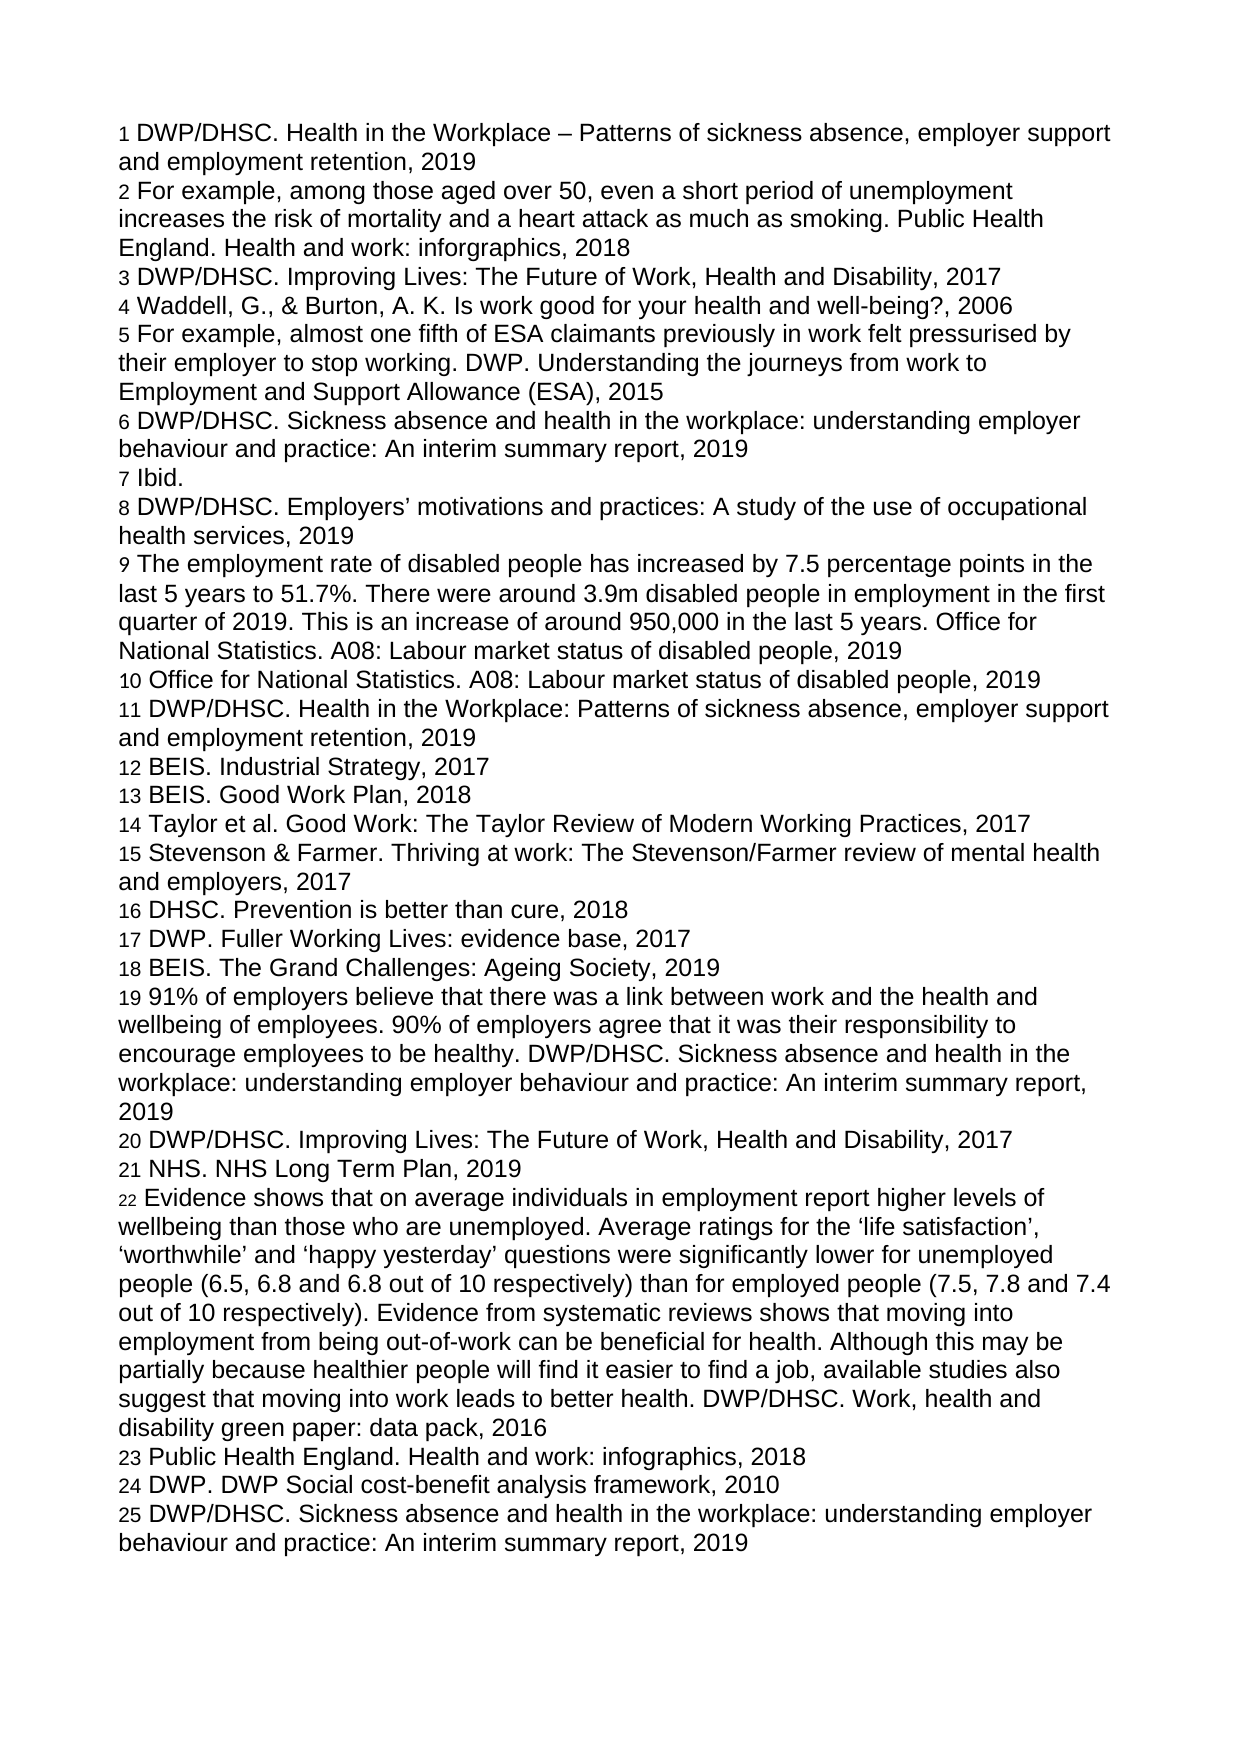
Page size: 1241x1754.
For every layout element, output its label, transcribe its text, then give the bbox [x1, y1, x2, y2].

list Taylor et al. Good Work: The Taylor Review of Modern Working Practices, 2017 [118, 809, 1122, 838]
text DWP/DHSC. Health in the Workplace – Patterns of sickness absence, employer support and employment retention, 2019 [118, 118, 1122, 176]
list NHS. NHS Long Term Plan, 2019 [118, 1154, 1122, 1183]
list Stevenson & Farmer. Thriving at work: The Stevenson/Farmer review of mental health and employers, 2017 [118, 838, 1122, 895]
list 91% of employers believe that there was a link between work and the health and wellbeing of employees. 90% of employers agree that it was their responsibility to encourage employees to be healthy. DWP/DHSC. Sickness absence and health in the workplace: understanding employer behaviour and practice: An interim summary report, 2019 [118, 981, 1122, 1125]
text Waddell, G., & Burton, A. K. Is work good for your health and well-being?, 2006 [118, 291, 1122, 319]
list Evidence shows that on average individuals in employment report higher levels of wellbeing than those who are unemployed. Average ratings for the ‘life satisfaction’, ‘worthwhile’ and ‘happy yesterday’ questions were significantly lower for unemployed people (6.5, 6.8 and 6.8 out of 10 respectively) than for employed people (7.5, 7.8 and 7.4 out of 10 respectively). Evidence from systematic reviews shows that moving into employment from being out-of-work can be beneficial for health. Although this may be partially because healthier people will find it easier to find a job, available studies also suggest that moving into work leads to better health. DWP/DHSC. Work, health and disability green paper: data pack, 2016 [118, 1183, 1122, 1441]
list Public Health England. Health and work: infographics, 2018 [118, 1441, 1122, 1470]
list DWP. DWP Social cost-benefit analysis framework, 2010 [118, 1470, 1122, 1499]
list BEIS. Industrial Strategy, 2017 [118, 751, 1122, 780]
text Ibid. [118, 463, 1122, 492]
text For example, almost one fifth of ESA claimants previously in work felt pressurised by their employer to stop working. DWP. Understanding the journeys from work to Employment and Support Allowance (ESA), 2015 [118, 319, 1122, 406]
text DWP/DHSC. Employers’ motivations and practices: A study of the use of occupational health services, 2019 [118, 492, 1122, 549]
list DWP. Fuller Working Lives: evidence base, 2017 [118, 924, 1122, 953]
list DWP/DHSC. Sickness absence and health in the workplace: understanding employer behaviour and practice: An interim summary report, 2019 [118, 1499, 1122, 1556]
text DWP/DHSC. Sickness absence and health in the workplace: understanding employer behaviour and practice: An interim summary report, 2019 [118, 406, 1122, 463]
list BEIS. Good Work Plan, 2018 [118, 780, 1122, 809]
list DWP/DHSC. Improving Lives: The Future of Work, Health and Disability, 2017 [118, 1125, 1122, 1154]
list BEIS. The Grand Challenges: Ageing Society, 2019 [118, 953, 1122, 981]
text For example, among those aged over 50, even a short period of unemployment increases the risk of mortality and a heart attack as much as smoking. Public Health England. Health and work: inforgraphics, 2018 [118, 176, 1122, 262]
list Office for National Statistics. A08: Labour market status of disabled people, 2019 [118, 665, 1122, 694]
text DWP/DHSC. Improving Lives: The Future of Work, Health and Disability, 2017 [118, 262, 1122, 291]
list The employment rate of disabled people has increased by 7.5 percentage points in the last 5 years to 51.7%. There were around 3.9m disabled people in employment in the first quarter of 2019. This is an increase of around 950,000 in the last 5 years. Office for National Statistics. A08: Labour market status of disabled people, 2019 [118, 549, 1122, 665]
list DWP/DHSC. Health in the Workplace: Patterns of sickness absence, employer support and employment retention, 2019 [118, 694, 1122, 751]
list DHSC. Prevention is better than cure, 2018 [118, 895, 1122, 924]
